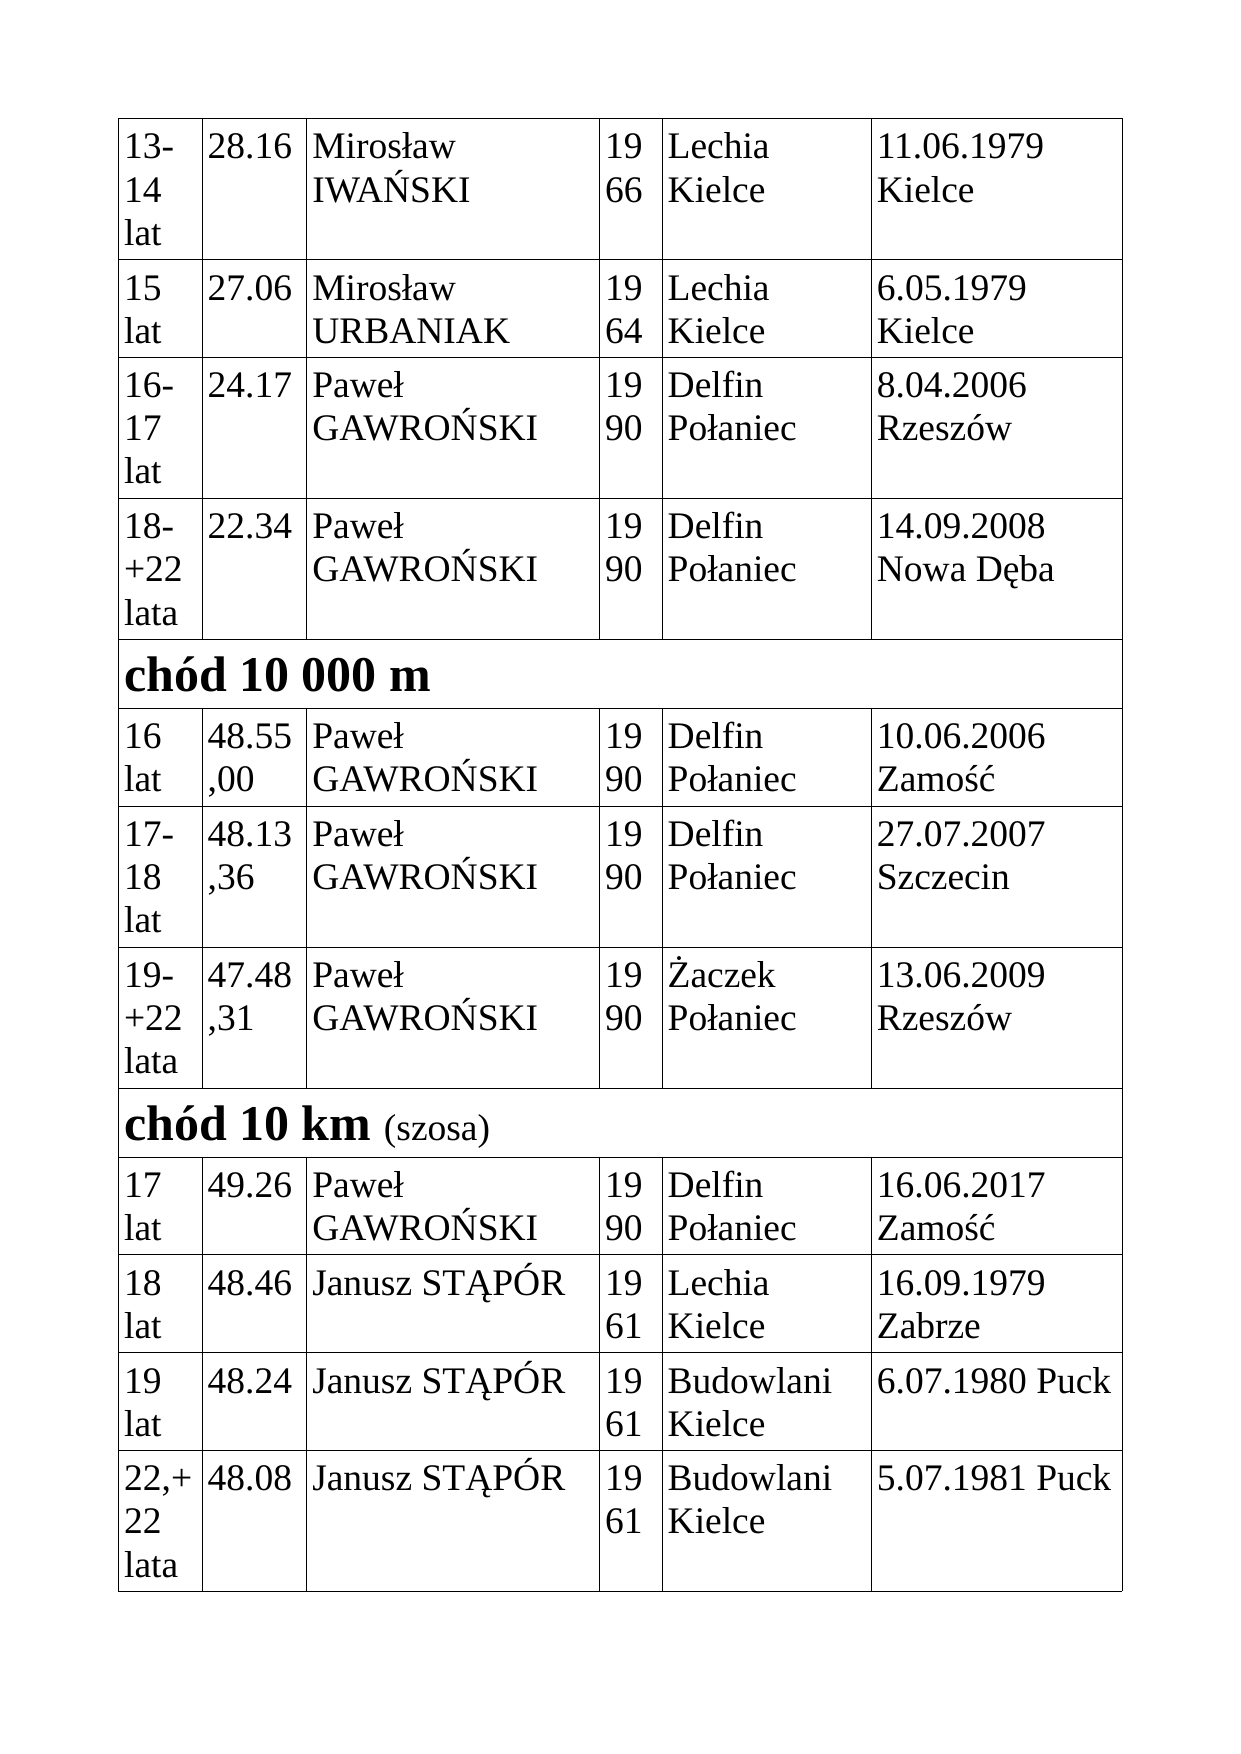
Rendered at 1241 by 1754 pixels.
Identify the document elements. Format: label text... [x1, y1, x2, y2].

table_cell Delfin Połaniec [663, 358, 871, 498]
table_cell Budowlani Kielce [663, 1451, 871, 1591]
table_cell Janusz STĄPÓR [307, 1353, 599, 1450]
table_cell Paweł GAWROŃSKI [307, 1158, 599, 1254]
table_cell 16 lat [119, 709, 202, 806]
table_cell Lechia Kielce [663, 1255, 871, 1352]
table_cell 19-+22 lata [119, 948, 202, 1087]
table_cell 1990 [600, 807, 662, 947]
table_cell Żaczek Połaniec [663, 948, 871, 1087]
table_cell Delfin Połaniec [663, 807, 871, 947]
table_cell 17-18 lat [119, 807, 202, 947]
table_cell 19 lat [119, 1353, 202, 1450]
table_cell 1961 [600, 1353, 662, 1450]
table_cell 1990 [600, 709, 662, 806]
table_cell Mirosław URBANIAK [307, 260, 599, 357]
table_cell Delfin Połaniec [663, 1158, 871, 1254]
table_cell 13-14 lat [119, 119, 202, 259]
table_cell 1990 [600, 1158, 662, 1254]
table_cell Lechia Kielce [663, 260, 871, 357]
table_cell 8.04.2006 Rzeszów [872, 358, 1122, 498]
table_cell 16.09.1979 Zabrze [872, 1255, 1122, 1352]
table_cell 1966 [600, 119, 662, 259]
table_cell Paweł GAWROŃSKI [307, 499, 599, 639]
table_cell 16.06.2017 Zamość [872, 1158, 1122, 1254]
table_cell 1990 [600, 358, 662, 498]
table_cell 22,+22 lata [119, 1451, 202, 1591]
table_cell Janusz STĄPÓR [307, 1255, 599, 1352]
table_cell 48.08 [203, 1451, 306, 1591]
table_cell 6.05.1979 Kielce [872, 260, 1122, 357]
table_cell 47.48,31 [203, 948, 306, 1087]
table_cell 1990 [600, 499, 662, 639]
table_cell 27.06 [203, 260, 306, 357]
table_cell 6.07.1980 Puck [872, 1353, 1122, 1450]
table_cell Lechia Kielce [663, 119, 871, 259]
table_cell 10.06.2006 Zamość [872, 709, 1122, 806]
table_cell chód 10 000 m [119, 640, 1122, 708]
table_cell 14.09.2008 Nowa Dęba [872, 499, 1122, 639]
table_cell 13.06.2009 Rzeszów [872, 948, 1122, 1087]
table_cell 48.24 [203, 1353, 306, 1450]
table_cell Delfin Połaniec [663, 709, 871, 806]
table_cell 48.46 [203, 1255, 306, 1352]
table_cell 28.16 [203, 119, 306, 259]
table_cell 24.17 [203, 358, 306, 498]
table_cell 49.26 [203, 1158, 306, 1254]
table_cell Delfin Połaniec [663, 499, 871, 639]
table_cell 22.34 [203, 499, 306, 639]
table_cell 1990 [600, 948, 662, 1087]
table_cell chód 10 km (szosa) [119, 1089, 1122, 1157]
table_cell 11.06.1979 Kielce [872, 119, 1122, 259]
table_cell 27.07.2007 Szczecin [872, 807, 1122, 947]
table_cell 48.13,36 [203, 807, 306, 947]
table_cell 15 lat [119, 260, 202, 357]
table_cell Budowlani Kielce [663, 1353, 871, 1450]
table_cell 18 lat [119, 1255, 202, 1352]
table_cell 1961 [600, 1255, 662, 1352]
table_cell Paweł GAWROŃSKI [307, 358, 599, 498]
table_cell Paweł GAWROŃSKI [307, 807, 599, 947]
table_cell Paweł GAWROŃSKI [307, 709, 599, 806]
table_cell 16-17 lat [119, 358, 202, 498]
table_cell 17 lat [119, 1158, 202, 1254]
table_cell 1961 [600, 1451, 662, 1591]
table_cell 48.55,00 [203, 709, 306, 806]
table_cell Janusz STĄPÓR [307, 1451, 599, 1591]
table_cell 5.07.1981 Puck [872, 1451, 1122, 1591]
table_cell 1964 [600, 260, 662, 357]
table_cell Mirosław IWAŃSKI [307, 119, 599, 259]
table_cell Paweł GAWROŃSKI [307, 948, 599, 1087]
table_cell 18-+22 lata [119, 499, 202, 639]
